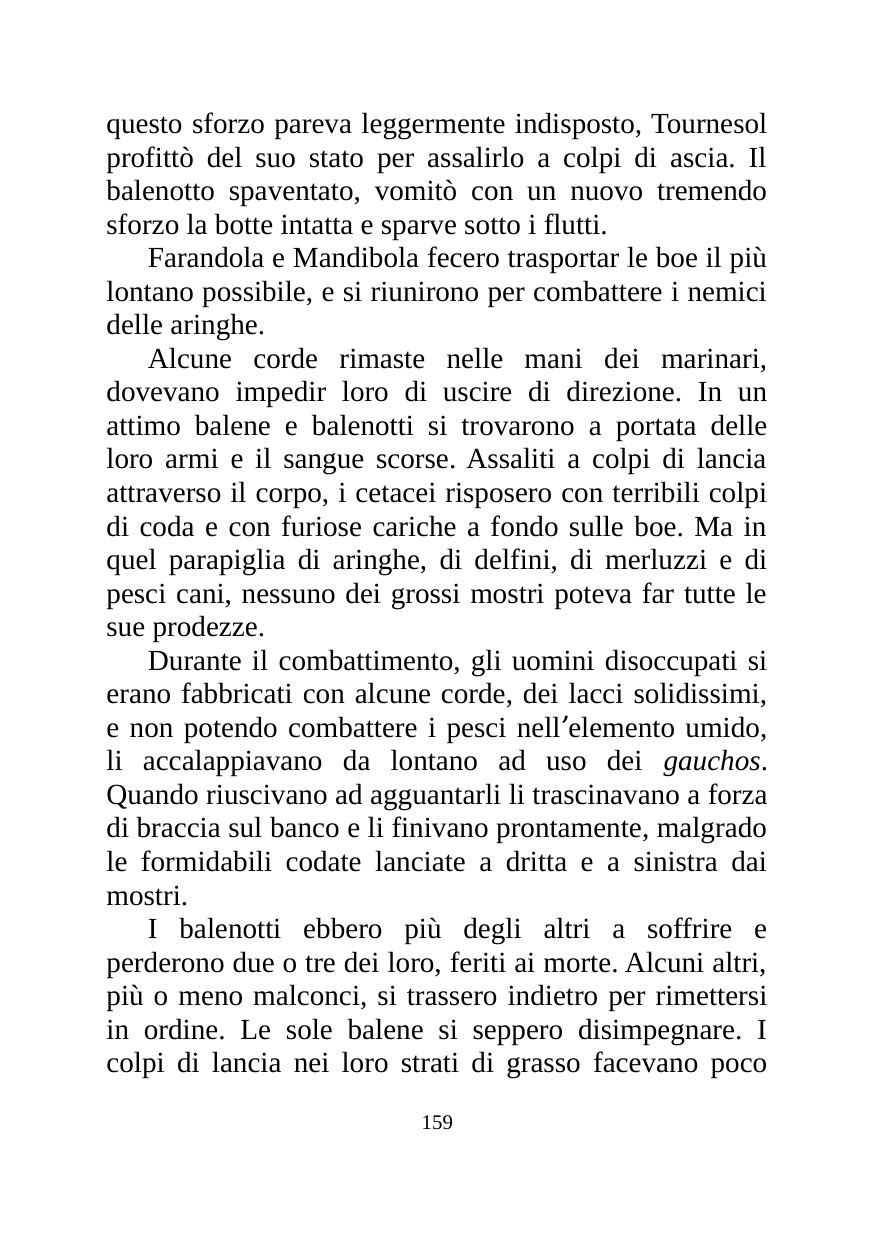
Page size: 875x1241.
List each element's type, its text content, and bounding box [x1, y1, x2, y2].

text I balenotti ebbero più degli altri a soffrire e perderono due o tre dei loro, feriti ai morte. Alcuni altri, più o meno malconci, si trassero indietro per rimettersi in ordine. Le sole balene si seppero disimpegnare. I colpi di lancia nei loro strati di grasso facevano poco [106, 911, 768, 1079]
text questo sforzo pareva leggermente indisposto, Tournesol profittò del suo stato per assalirlo a colpi di ascia. Il balenotto spaventato, vomitò con un nuovo tremendo sforzo la botte intatta e sparve sotto i flutti. [106, 106, 768, 240]
text Alcune corde rimaste nelle mani dei marinari, dovevano impedir loro di uscire di direzione. In un attimo balene e balenotti si trovarono a portata delle loro armi e il sangue scorse. Assaliti a colpi di lancia attraverso il corpo, i cetacei risposero con terribili colpi di coda e con furiose cariche a fondo sulle boe. Ma in quel parapiglia di aringhe, di delfini, di merluzzi e di pesci cani, nessuno dei grossi mostri poteva far tutte le sue prodezze. [106, 341, 768, 643]
text Farandola e Mandibola fecero trasportar le boe il più lontano possibile, e si riunirono per combattere i nemici delle aringhe. [106, 240, 768, 341]
text Durante il combattimento, gli uomini disoccupati si erano fabbricati con alcune corde, dei lacci solidissimi, e non potendo combattere i pesci nell՚elemento umido, li accalappiavano da lontano ad uso dei gauchos. Quando riuscivano ad agguantarli li trascinavano a forza di braccia sul banco e li finivano prontamente, malgrado le formidabili codate lanciate a dritta e a sinistra dai mostri. [106, 643, 768, 911]
